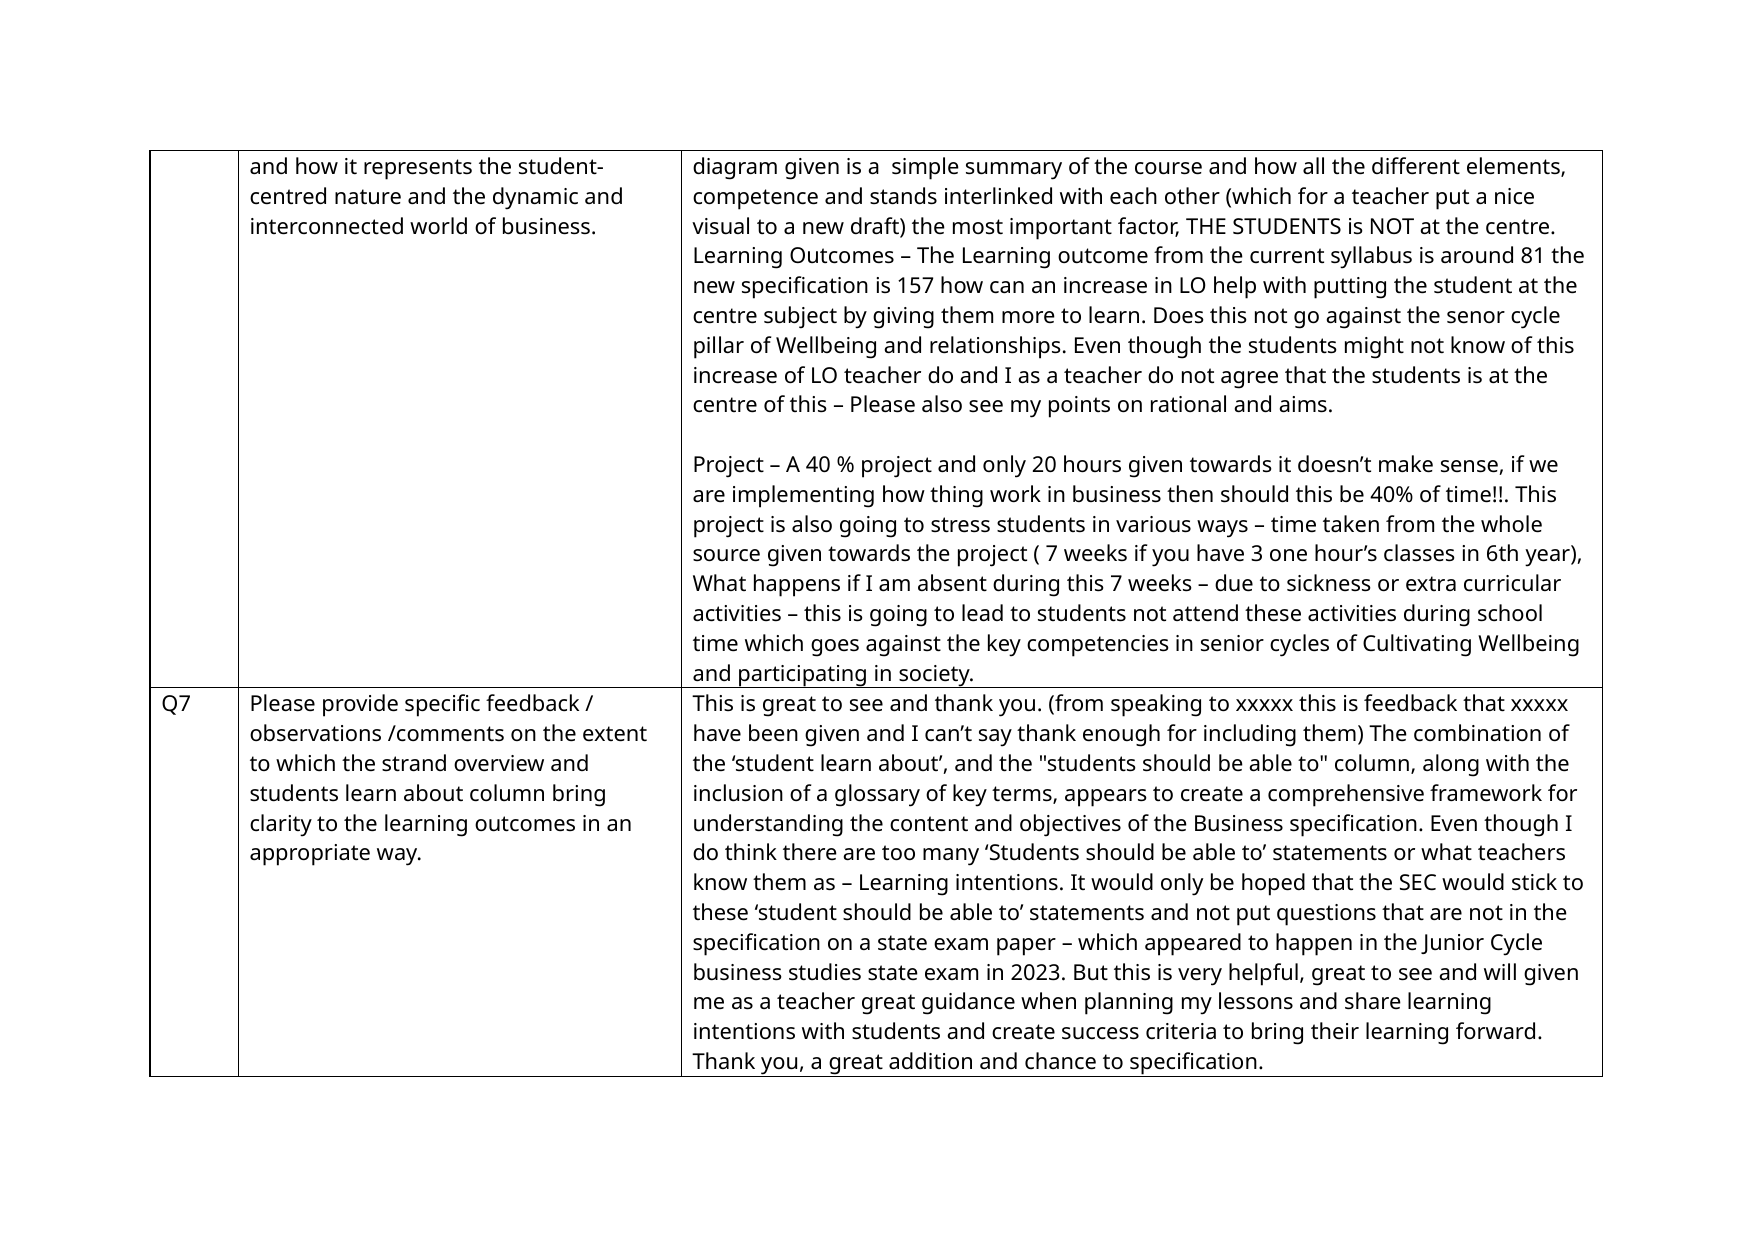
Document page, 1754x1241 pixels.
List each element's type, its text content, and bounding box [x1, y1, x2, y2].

table_cell diagram given is a simple summary of the course and how all the different elements, competence and stands interlinked with each other (which for a teacher put a nice visual to a new draft) the most important factor, THE STUDENTS is NOT at the centre. Learning Outcomes – The Learning outcome from the current syllabus is around 81 the new specification is 157 how can an increase in LO help with putting the student at the centre subject by giving them more to learn. Does this not go against the senor cycle pillar of Wellbeing and relationships. Even though the students might not know of this increase of LO teacher do and I as a teacher do not agree that the students is at the centre of this – Please also see my points on rational and aims. Project – A 40 % project and only 20 hours given towards it doesn’t make sense, if we are implementing how thing work in business then should this be 40% of time!!. This project is also going to stress students in various ways – time taken from the whole source given towards the project ( 7 weeks if you have 3 one hour’s classes in 6th year), What happens if I am absent during this 7 weeks – due to sickness or extra curricular activities – this is going to lead to students not attend these activities during school time which goes against the key competencies in senior cycles of Cultivating Wellbeing and participating in society. [682, 151, 1602, 687]
table_cell This is great to see and thank you. (from speaking to xxxxx this is feedback that xxxxx have been given and I can’t say thank enough for including them) The combination of the ‘student learn about’, and the "students should be able to" column, along with the inclusion of a glossary of key terms, appears to create a comprehensive framework for understanding the content and objectives of the Business specification. Even though I do think there are too many ‘Students should be able to’ statements or what teachers know them as – Learning intentions. It would only be hoped that the SEC would stick to these ‘student should be able to’ statements and not put questions that are not in the specification on a state exam paper – which appeared to happen in the Junior Cycle business studies state exam in 2023. But this is very helpful, great to see and will given me as a teacher great guidance when planning my lessons and share learning intentions with students and create success criteria to bring their learning forward. Thank you, a great addition and chance to specification. [682, 688, 1602, 1076]
table_cell [151, 151, 238, 687]
table_cell Please provide specific feedback / observations /comments on the extent to which the strand overview and students learn about column bring clarity to the learning outcomes in an appropriate way. [239, 688, 681, 1076]
table_cell Q7 [151, 688, 238, 1076]
table_cell and how it represents the student-centred nature and the dynamic and interconnected world of business. [239, 151, 681, 687]
